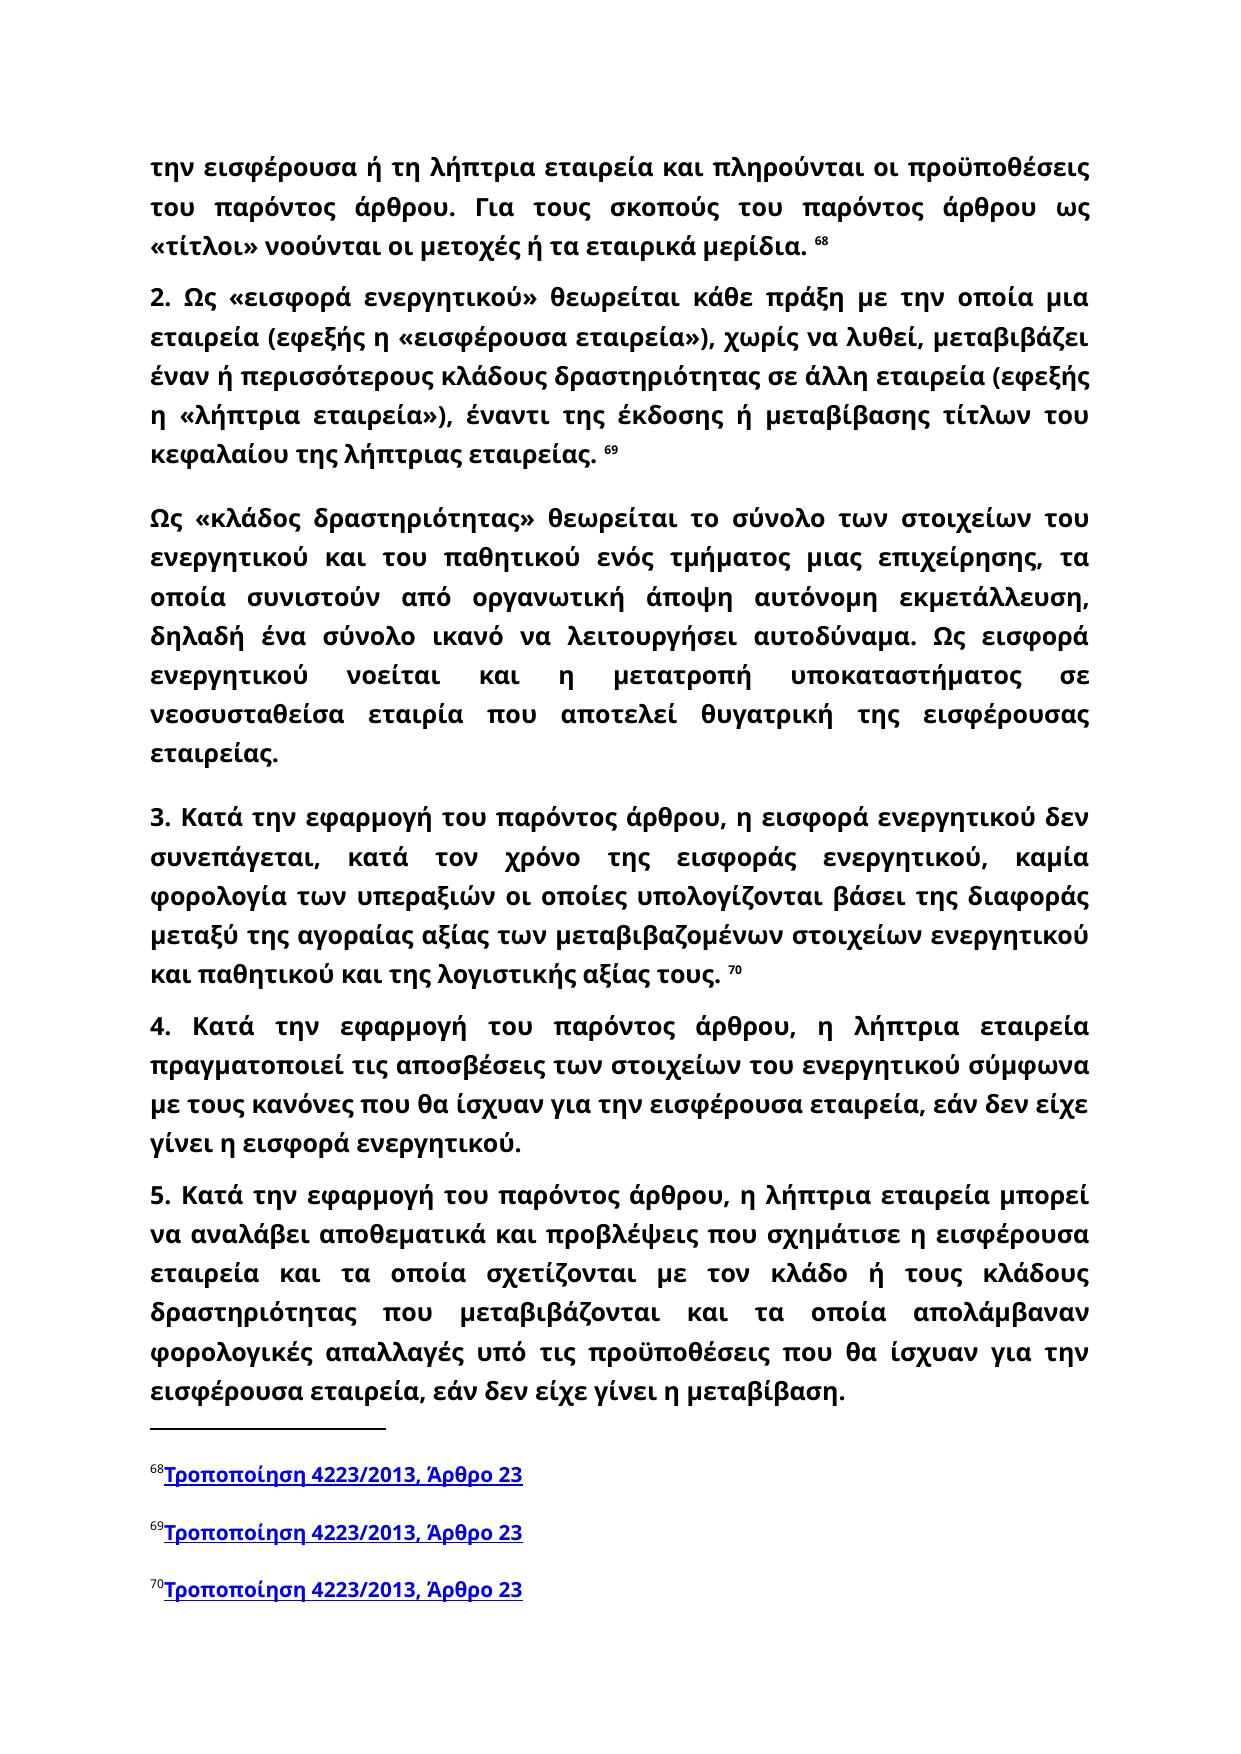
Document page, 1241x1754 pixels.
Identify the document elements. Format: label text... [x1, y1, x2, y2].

text 5. Κατά την εφαρμογή του παρόντος άρθρου, η λήπτρια εταιρεία μπορεί να αναλάβει αποθεματικά και προβλέψεις που σχημάτισε η εισφέρουσα εταιρεία και τα οποία σχετίζονται με τον κλάδο ή τους κλάδους δραστηριότητας που μεταβιβάζονται και τα οποία απολάμβαναν φορολογικές απαλλαγές υπό τις προϋποθέσεις που θα ίσχυαν για την εισφέρουσα εταιρεία, εάν δεν είχε γίνει η μεταβίβαση. [150, 1177, 1090, 1407]
text 3. Κατά την εφαρμογή του παρόντος άρθρου, η εισφορά ενεργητικού δεν συνεπάγεται, κατά τον χρόνο της εισφοράς ενεργητικού, καμία φορολογία των υπεραξιών οι οποίες υπολογίζονται βάσει της διαφοράς μεταξύ της αγοραίας αξίας των μεταβιβαζομένων στοιχείων ενεργητικού και παθητικού και της λογιστικής αξίας τους. [150, 800, 1090, 991]
text 4. Κατά την εφαρμογή του παρόντος άρθρου, η λήπτρια εταιρεία πραγματοποιεί τις αποσβέσεις των στοιχείων του ενεργητικού σύμφωνα με τους κανόνες που θα ίσχυαν για την εισφέρουσα εταιρεία, εάν δεν είχε γίνει η εισφορά ενεργητικού. [150, 1008, 1090, 1160]
text την εισφέρουσα ή τη λήπτρια εταιρεία και πληρούνται οι προϋποθέσεις του παρόντος άρθρου. Για τους σκοπούς του παρόντος άρθρου ως «τίτλοι» νοούνται οι μετοχές ή τα εταιρικά μερίδια. [150, 150, 1090, 262]
text Ως «κλάδος δραστηριότητας» θεωρείται το σύνολο των στοιχείων του ενεργητικού και του παθητικού ενός τμήματος μιας επιχείρησης, τα οποία συνιστούν από οργανωτική άποψη αυτόνομη εκμετάλλευση, δηλαδή ένα σύνολο ικανό να λειτουργήσει αυτοδύναμα. Ως εισφορά ενεργητικού νοείται και η μετατροπή υποκαταστήματος σε νεοσυσταθείσα εταιρία που αποτελεί θυγατρική της εισφέρουσας εταιρείας. [150, 501, 1090, 770]
text Τροποποίηση 4223/2013, Άρθρο 23 [150, 1460, 1090, 1489]
text Τροποποίηση 4223/2013, Άρθρο 23 [150, 1518, 1090, 1546]
text Τροποποίηση 4223/2013, Άρθρο 23 [150, 1576, 1090, 1604]
text 2. Ως «εισφορά ενεργητικού» θεωρείται κάθε πράξη με την οποία μια εταιρεία (εφεξής η «εισφέρουσα εταιρεία»), χωρίς να λυθεί, μεταβιβάζει έναν ή περισσότερους κλάδους δραστηριότητας σε άλλη εταιρεία (εφεξής η «λήπτρια εταιρεία»), έναντι της έκδοσης ή μεταβίβασης τίτλων του κεφαλαίου της λήπτριας εταιρείας. [150, 280, 1090, 471]
